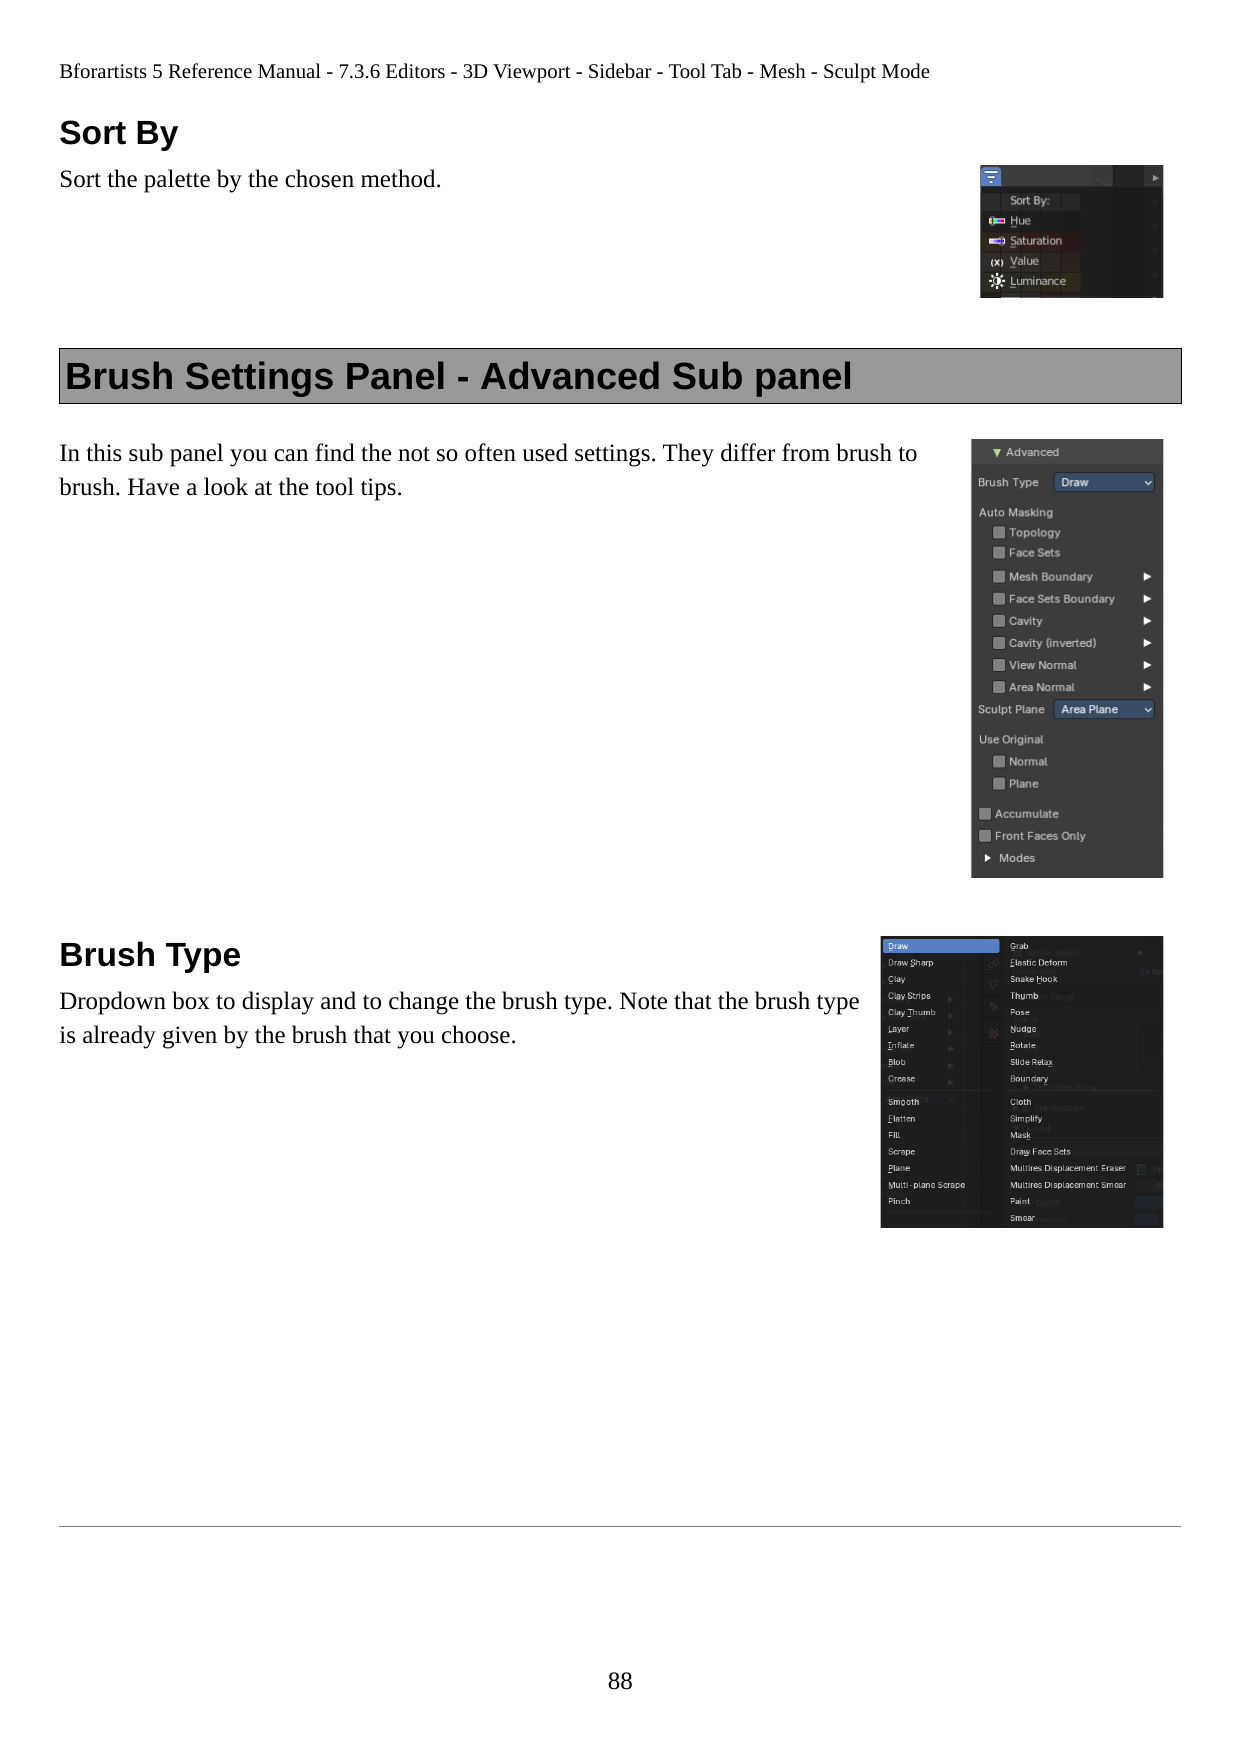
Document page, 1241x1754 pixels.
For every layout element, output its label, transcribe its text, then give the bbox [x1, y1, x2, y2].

text Sort the palette by the chosen method. [59, 164, 1181, 192]
subtitle Brush Type [59, 935, 1181, 973]
table_header Brush Settings Panel - Advanced Sub panel [60, 349, 1181, 403]
text Dropdown box to display and to change the brush type. Note that the brush type is already given by the brush that you choose. [59, 986, 880, 1049]
text In this sub panel you can find the not so often used settings. They differ from brush to brush. Have a look at the tool tips. [59, 404, 1181, 501]
picture [971, 439, 1164, 878]
picture [980, 165, 1164, 298]
picture [880, 936, 1164, 1228]
subtitle Sort By [59, 113, 1181, 151]
